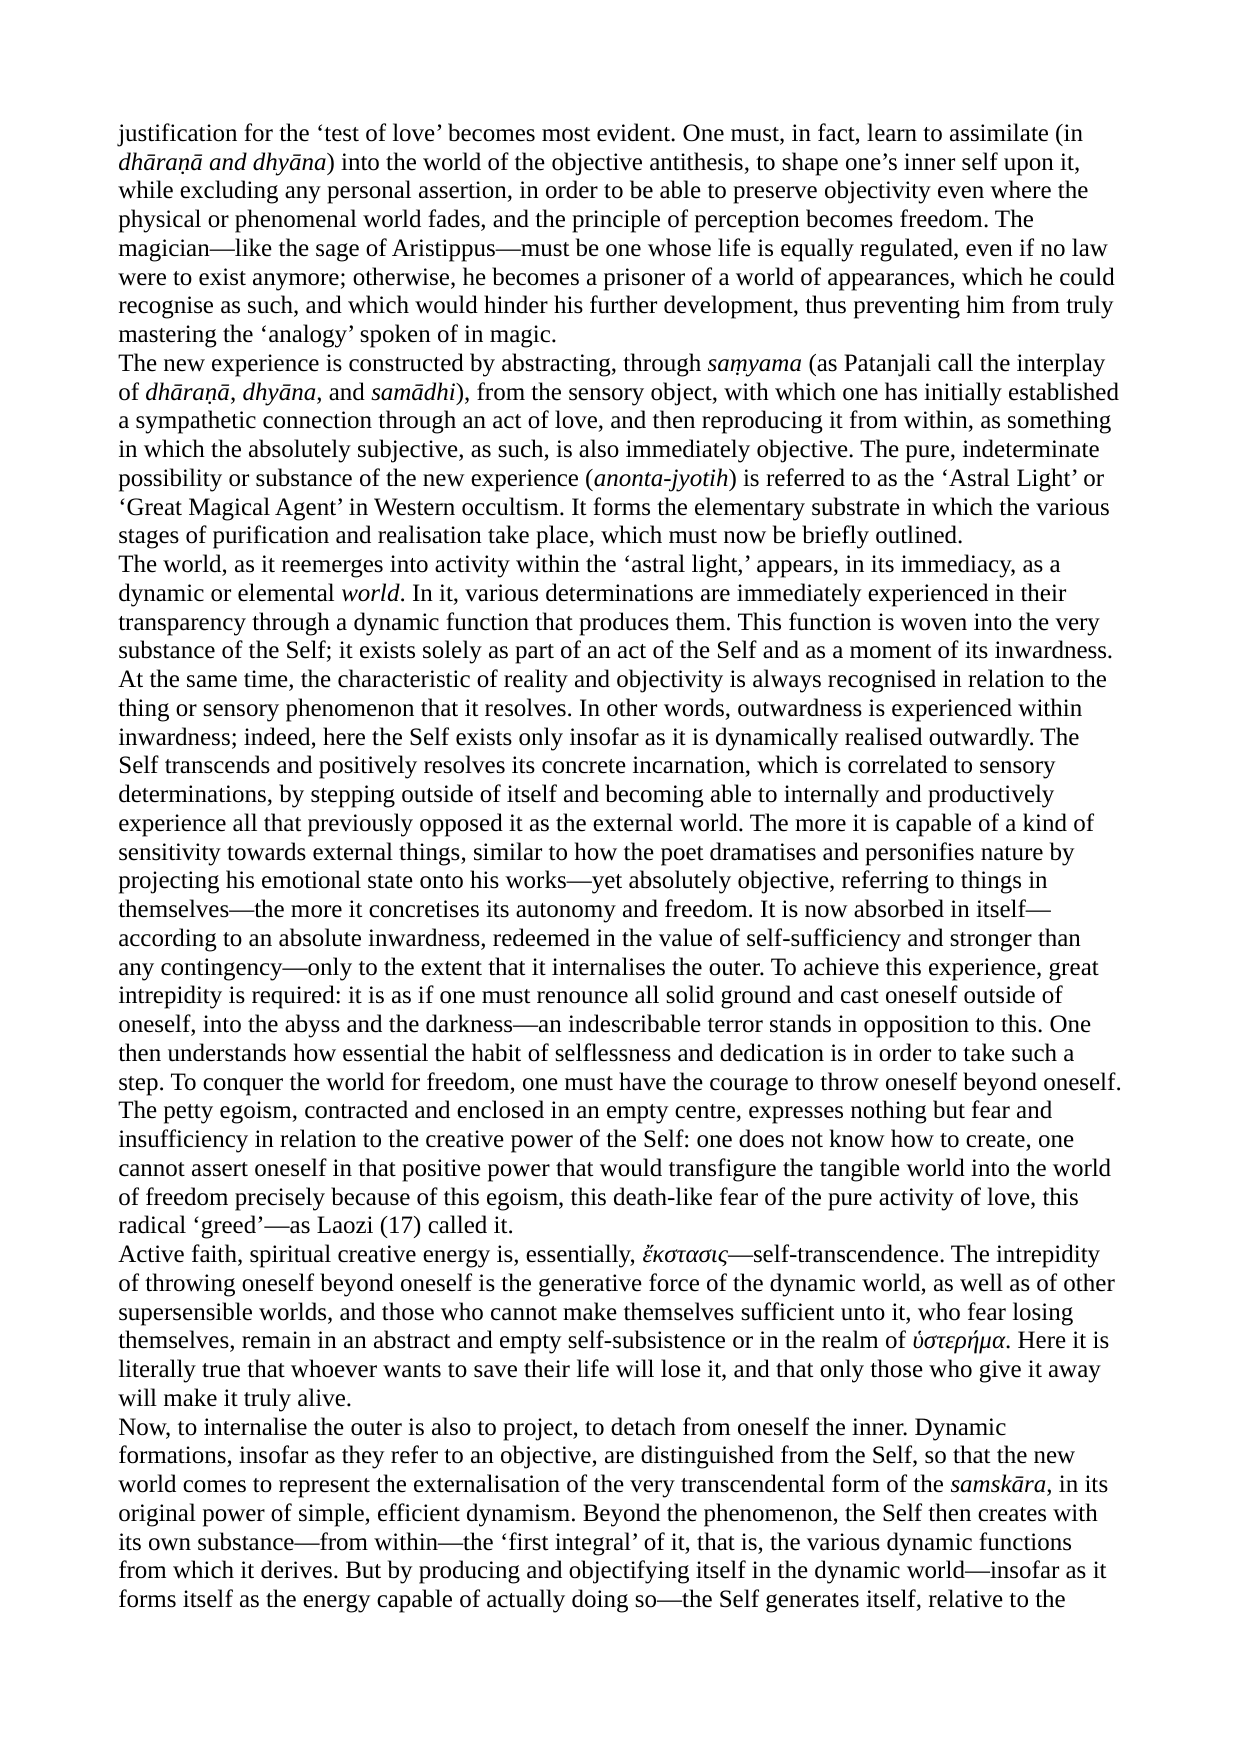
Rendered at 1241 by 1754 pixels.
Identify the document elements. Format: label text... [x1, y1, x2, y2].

text Now, to internalise the outer is also to project, to detach from oneself the inner. Dynamic formations, insofar as they refer to an objective, are distinguished from the Self, so that the new world comes to represent the externalisation of the very transcendental form of the samskāra, in its original power of simple, efficient dynamism. Beyond the phenomenon, the Self then creates with its own substance—from within—the ‘first integral’ of it, that is, the various dynamic functions from which it derives. But by producing and objectifying itself in the dynamic world—insofar as it forms itself as the energy capable of actually doing so—the Self generates itself, relative to the [118, 1412, 1122, 1613]
text The new experience is constructed by abstracting, through saṃyama (as Patanjali call the interplay of dhāraṇā, dhyāna, and samādhi), from the sensory object, with which one has initially established a sympathetic connection through an act of love, and then reproducing it from within, as something in which the absolutely subjective, as such, is also immediately objective. The pure, indeterminate possibility or substance of the new experience (anonta-jyotih) is referred to as the ‘Astral Light’ or ‘Great Magical Agent’ in Western occultism. It forms the elementary substrate in which the various stages of purification and realisation take place, which must now be briefly outlined. [118, 348, 1122, 549]
text justification for the ‘test of love’ becomes most evident. One must, in fact, learn to assimilate (in dhāraṇā and dhyāna) into the world of the objective antithesis, to shape one’s inner self upon it, while excluding any personal assertion, in order to be able to preserve objectivity even where the physical or phenomenal world fades, and the principle of perception becomes freedom. The magician—like the sage of Aristippus—must be one whose life is equally regulated, even if no law were to exist anymore; otherwise, he becomes a prisoner of a world of appearances, which he could recognise as such, and which would hinder his further development, thus preventing him from truly mastering the ‘analogy’ spoken of in magic. [118, 118, 1122, 348]
text The world, as it reemerges into activity within the ‘astral light,’ appears, in its immediacy, as a dynamic or elemental world. In it, various determinations are immediately experienced in their transparency through a dynamic function that produces them. This function is woven into the very substance of the Self; it exists solely as part of an act of the Self and as a moment of its inwardness. At the same time, the characteristic of reality and objectivity is always recognised in relation to the thing or sensory phenomenon that it resolves. In other words, outwardness is experienced within inwardness; indeed, here the Self exists only insofar as it is dynamically realised outwardly. The Self transcends and positively resolves its concrete incarnation, which is correlated to sensory determinations, by stepping outside of itself and becoming able to internally and productively experience all that previously opposed it as the external world. The more it is capable of a kind of sensitivity towards external things, similar to how the poet dramatises and personifies nature by projecting his emotional state onto his works—yet absolutely objective, referring to things in themselves—the more it concretises its autonomy and freedom. It is now absorbed in itself—according to an absolute inwardness, redeemed in the value of self-sufficiency and stronger than any contingency—only to the extent that it internalises the outer. To achieve this experience, great intrepidity is required: it is as if one must renounce all solid ground and cast oneself outside of oneself, into the abyss and the darkness—an indescribable terror stands in opposition to this. One then understands how essential the habit of selflessness and dedication is in order to take such a step. To conquer the world for freedom, one must have the courage to throw oneself beyond oneself. The petty egoism, contracted and enclosed in an empty centre, expresses nothing but fear and insufficiency in relation to the creative power of the Self: one does not know how to create, one cannot assert oneself in that positive power that would transfigure the tangible world into the world of freedom precisely because of this egoism, this death-like fear of the pure activity of love, this radical ‘greed’—as Laozi (17) called it. [118, 549, 1122, 1239]
text Active faith, spiritual creative energy is, essentially, ἔκστασις—self-transcendence. The intrepidity of throwing oneself beyond oneself is the generative force of the dynamic world, as well as of other supersensible worlds, and those who cannot make themselves sufficient unto it, who fear losing themselves, remain in an abstract and empty self-subsistence or in the realm of ὑστερήμα. Here it is literally true that whoever wants to save their life will lose it, and that only those who give it away will make it truly alive. [118, 1239, 1122, 1412]
